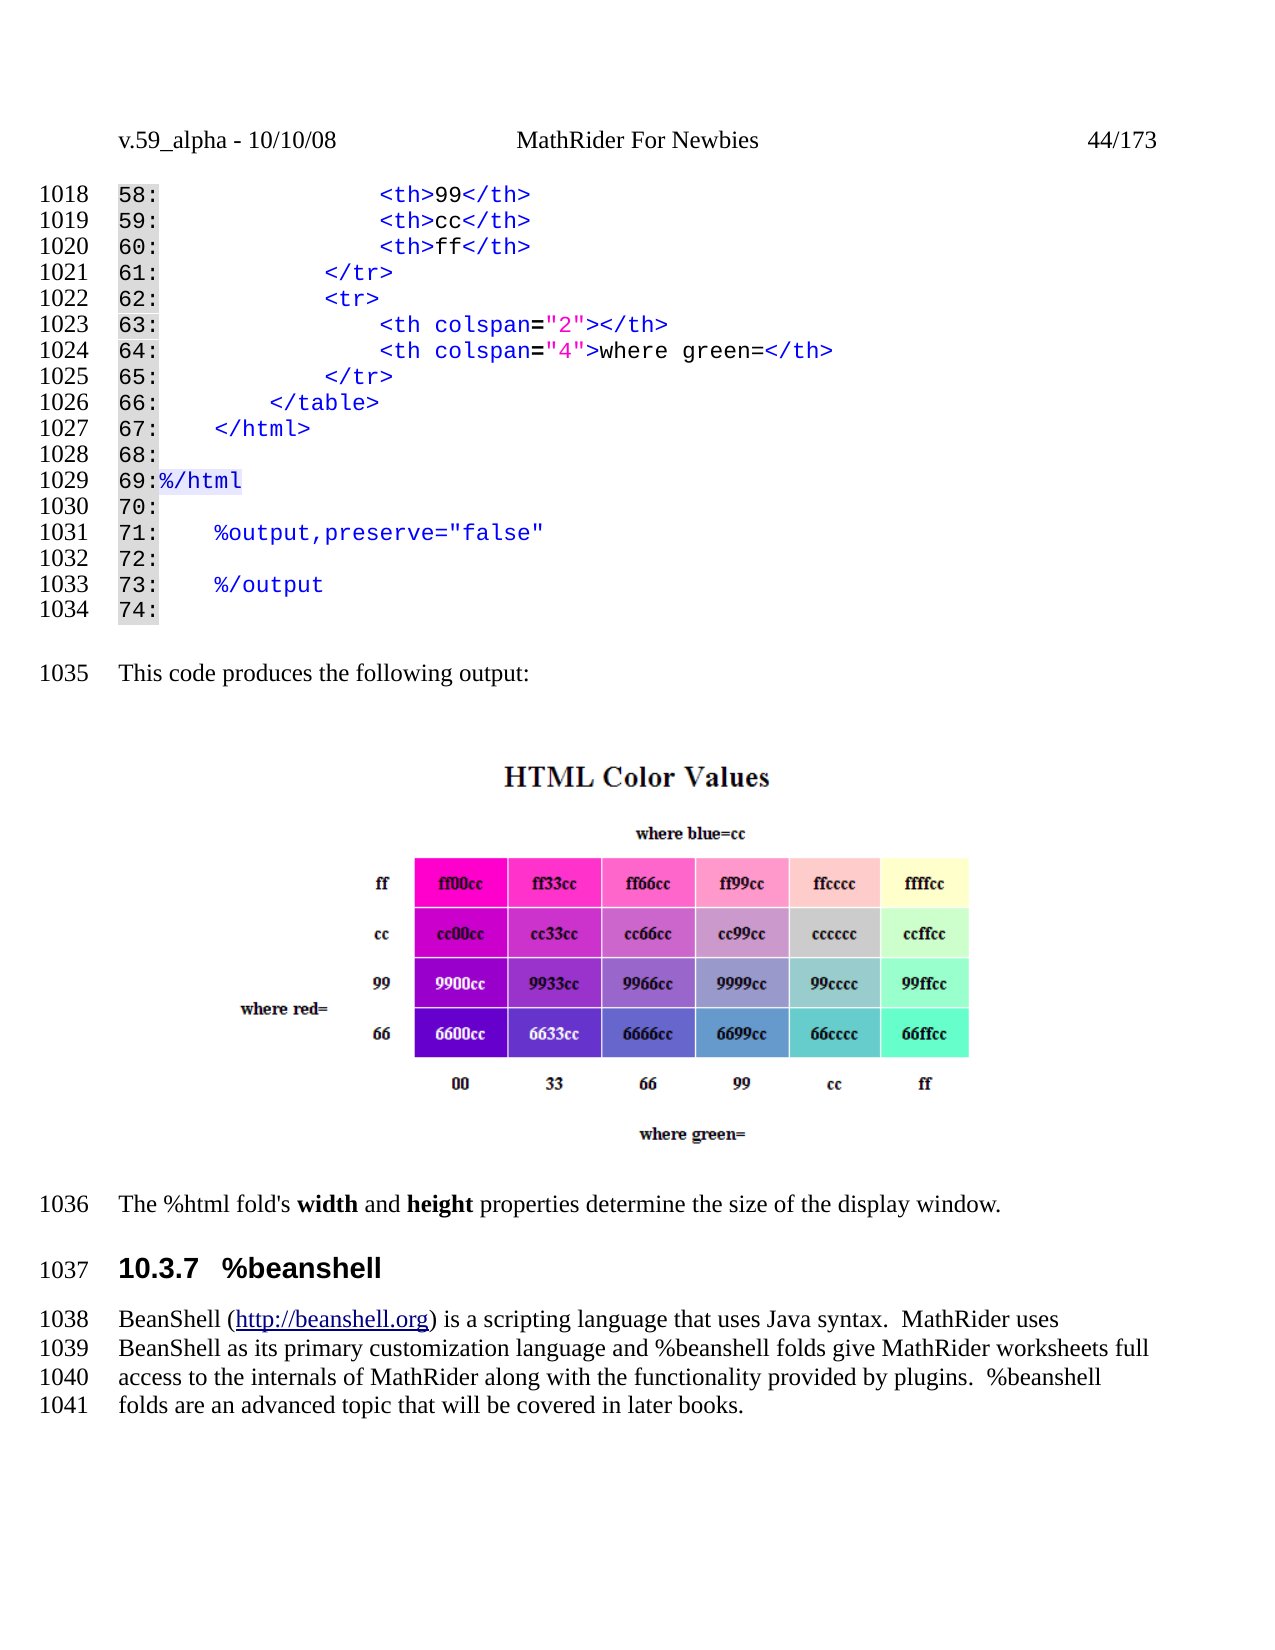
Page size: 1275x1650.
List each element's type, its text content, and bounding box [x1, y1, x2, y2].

text 71: %output,preserve="false" [118, 521, 1157, 547]
text 62: <tr> [118, 288, 1157, 313]
text 61: </tr> [118, 262, 1157, 288]
text BeanShell (http://beanshell.org) is a scripting language that uses Java syntax. MathRider uses BeanShell as its primary customization language and %beanshell folds give MathRider worksheets full access to the internals of MathRider along with the functionality provided by plugins. %beanshell folds are an advanced topic that will be covered in later books. [118, 1304, 1157, 1419]
text 68: [118, 443, 1157, 469]
text 60: <th>ff</th> [118, 236, 1157, 262]
text 70: [118, 495, 1157, 521]
text 66: </table> [118, 391, 1157, 417]
text 67: </html> [118, 417, 1157, 443]
text 73: %/output [118, 573, 1157, 599]
text 74: [118, 599, 1157, 625]
subtitle %beanshell [118, 1251, 1157, 1284]
text 72: [118, 547, 1157, 573]
text 64: <th colspan="4">where green=</th> [118, 339, 1157, 365]
text 59: <th>cc</th> [118, 210, 1157, 236]
text This code produces the following output: [118, 658, 1157, 687]
text The %html fold's width and height properties determine the size of the display window. [118, 1190, 1157, 1218]
text 63: <th colspan="2"></th> [118, 313, 1157, 339]
text 58: <th>99</th> [118, 184, 1157, 210]
text 65: </tr> [118, 365, 1157, 391]
text 69:%/html [118, 469, 1157, 495]
picture [216, 738, 1059, 1190]
